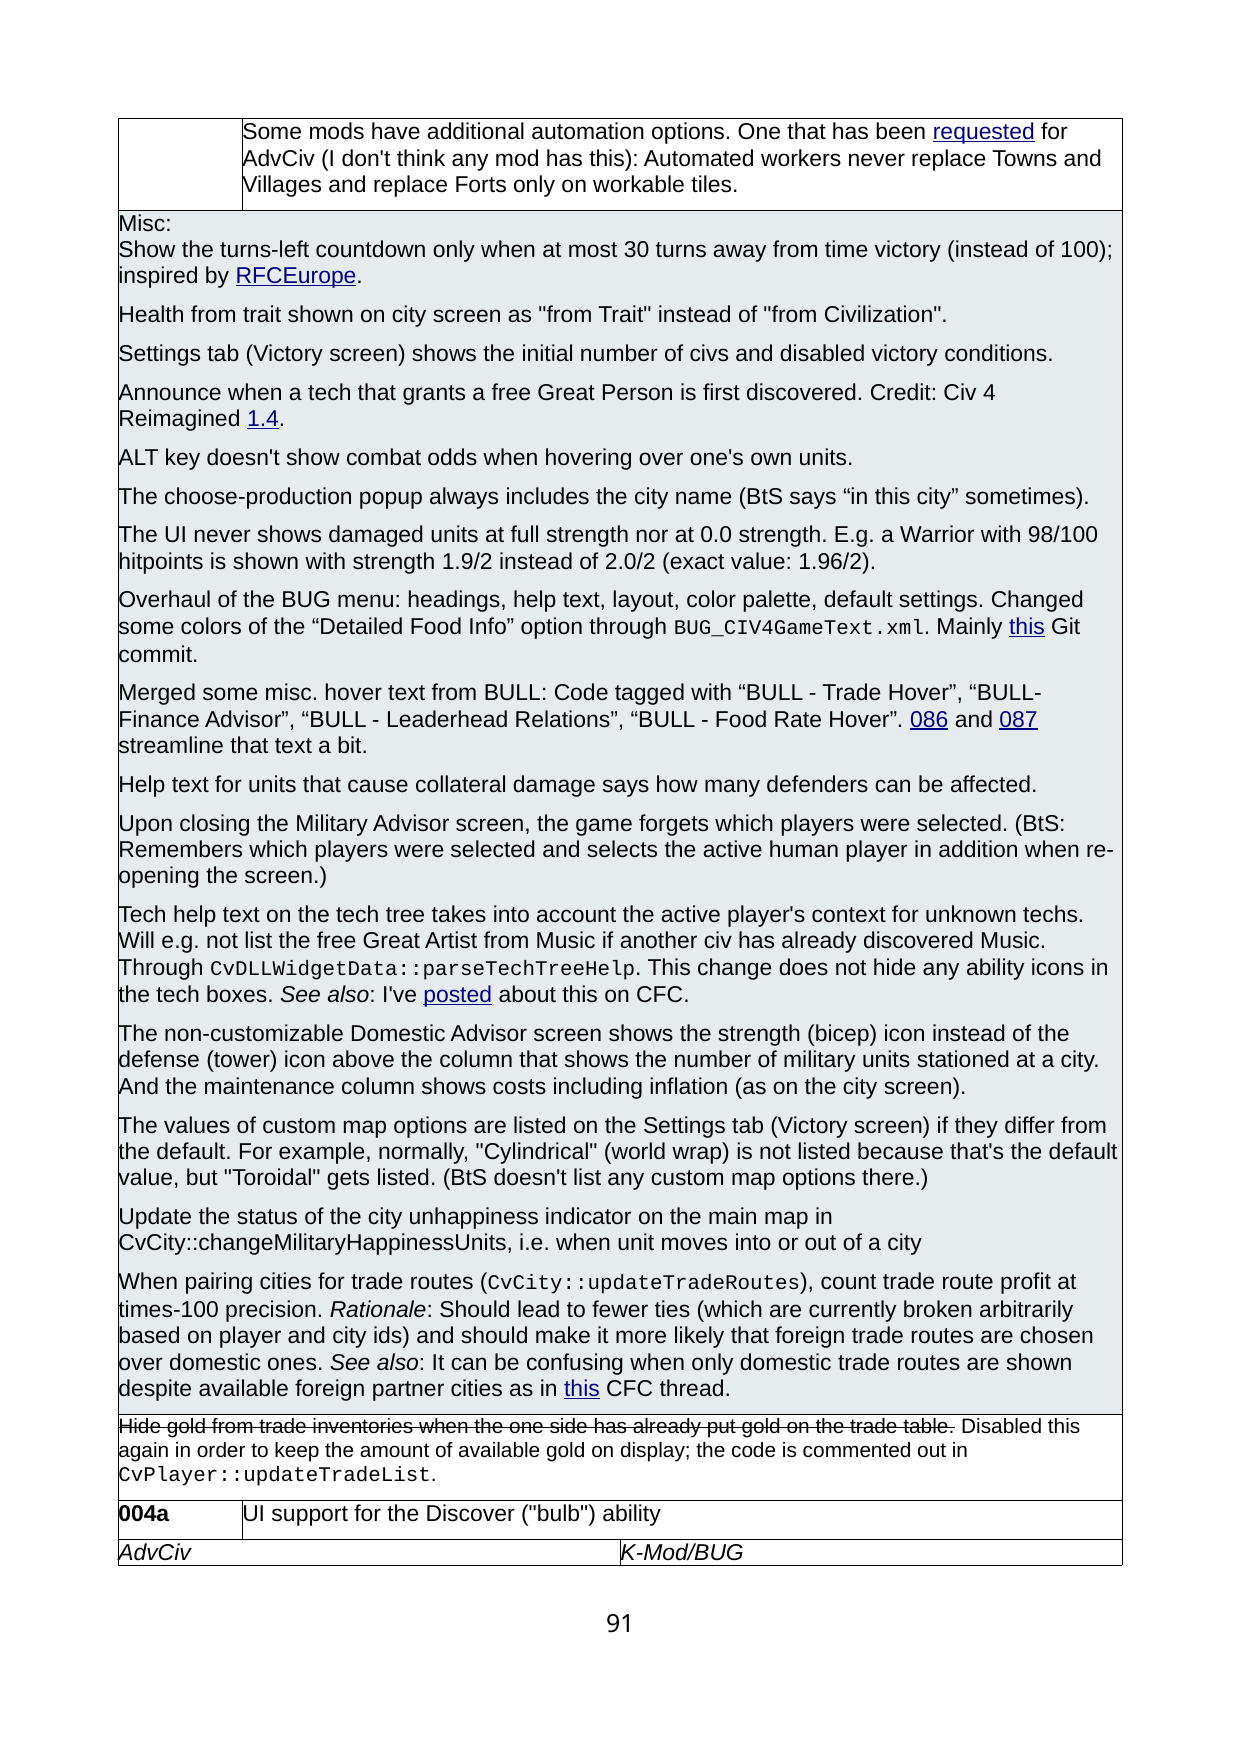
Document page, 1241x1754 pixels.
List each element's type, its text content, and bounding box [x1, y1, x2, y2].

table_cell UI support for the Discover ("bulb") ability [243, 1501, 1122, 1539]
table_cell AdvCiv [119, 1540, 620, 1565]
table_cell 004a [119, 1501, 242, 1539]
table_cell Misc: Show the turns-left countdown only when at most 30 turns away from time victory (instead of 100); inspired by RFCEurope. Health from trait shown on city screen as "from Trait" instead of "from Civilization". Settings tab (Victory screen) shows the initial number of civs and disabled victory conditions. Announce when a tech that grants a free Great Person is first discovered. Credit: Civ 4 Reimagined 1.4. ALT key doesn't show combat odds when hovering over one's own units. The choose-production popup always includes the city name (BtS says “in this city” sometimes). The UI never shows damaged units at full strength nor at 0.0 strength. E.g. a Warrior with 98/100 hitpoints is shown with strength 1.9/2 instead of 2.0/2 (exact value: 1.96/2). Overhaul of the BUG menu: headings, help text, layout, color palette, default settings. Changed some colors of the “Detailed Food Info” option through BUG_CIV4GameText.xml. Mainly this Git commit. Merged some misc. hover text from BULL: Code tagged with “BULL - Trade Hover”, “BULL- Finance Advisor”, “BULL - Leaderhead Relations”, “BULL - Food Rate Hover”. 086 and 087 streamline that text a bit. Help text for units that cause collateral damage says how many defenders can be affected. Upon closing the Military Advisor screen, the game forgets which players were selected. (BtS: Remembers which players were selected and selects the active human player in addition when re-opening the screen.) Tech help text on the tech tree takes into account the active player's context for unknown techs. Will e.g. not list the free Great Artist from Music if another civ has already discovered Music. Through CvDLLWidgetData::parseTechTreeHelp. This change does not hide any ability icons in the tech boxes. See also: I've posted about this on CFC. The non-customizable Domestic Advisor screen shows the strength (bicep) icon instead of the defense (tower) icon above the column that shows the number of military units stationed at a city. And the maintenance column shows costs including inflation (as on the city screen). The values of custom map options are listed on the Settings tab (Victory screen) if they differ from the default. For example, normally, "Cylindrical" (world wrap) is not listed because that's the default value, but "Toroidal" gets listed. (BtS doesn't list any custom map options there.) Update the status of the city unhappiness indicator on the main map in CvCity::changeMilitaryHappinessUnits, i.e. when unit moves into or out of a city When pairing cities for trade routes (CvCity::updateTradeRoutes), count trade route profit at times-100 precision. Rationale: Should lead to fewer ties (which are currently broken arbitrarily based on player and city ids) and should make it more likely that foreign trade routes are chosen over domestic ones. See also: It can be confusing when only domestic trade routes are shown despite available foreign partner cities as in this CFC thread. [119, 211, 1122, 1414]
table_cell Some mods have additional automation options. One that has been requested for AdvCiv (I don't think any mod has this): Automated workers never replace Towns and Villages and replace Forts only on workable tiles. [243, 119, 1122, 210]
table_cell [119, 119, 242, 210]
table_cell K-Mod/BUG [621, 1540, 1122, 1565]
table_cell Hide gold from trade inventories when the one side has already put gold on the trade table. Disabled this again in order to keep the amount of available gold on display; the code is commented out in CvPlayer::updateTradeList. [119, 1415, 1122, 1500]
